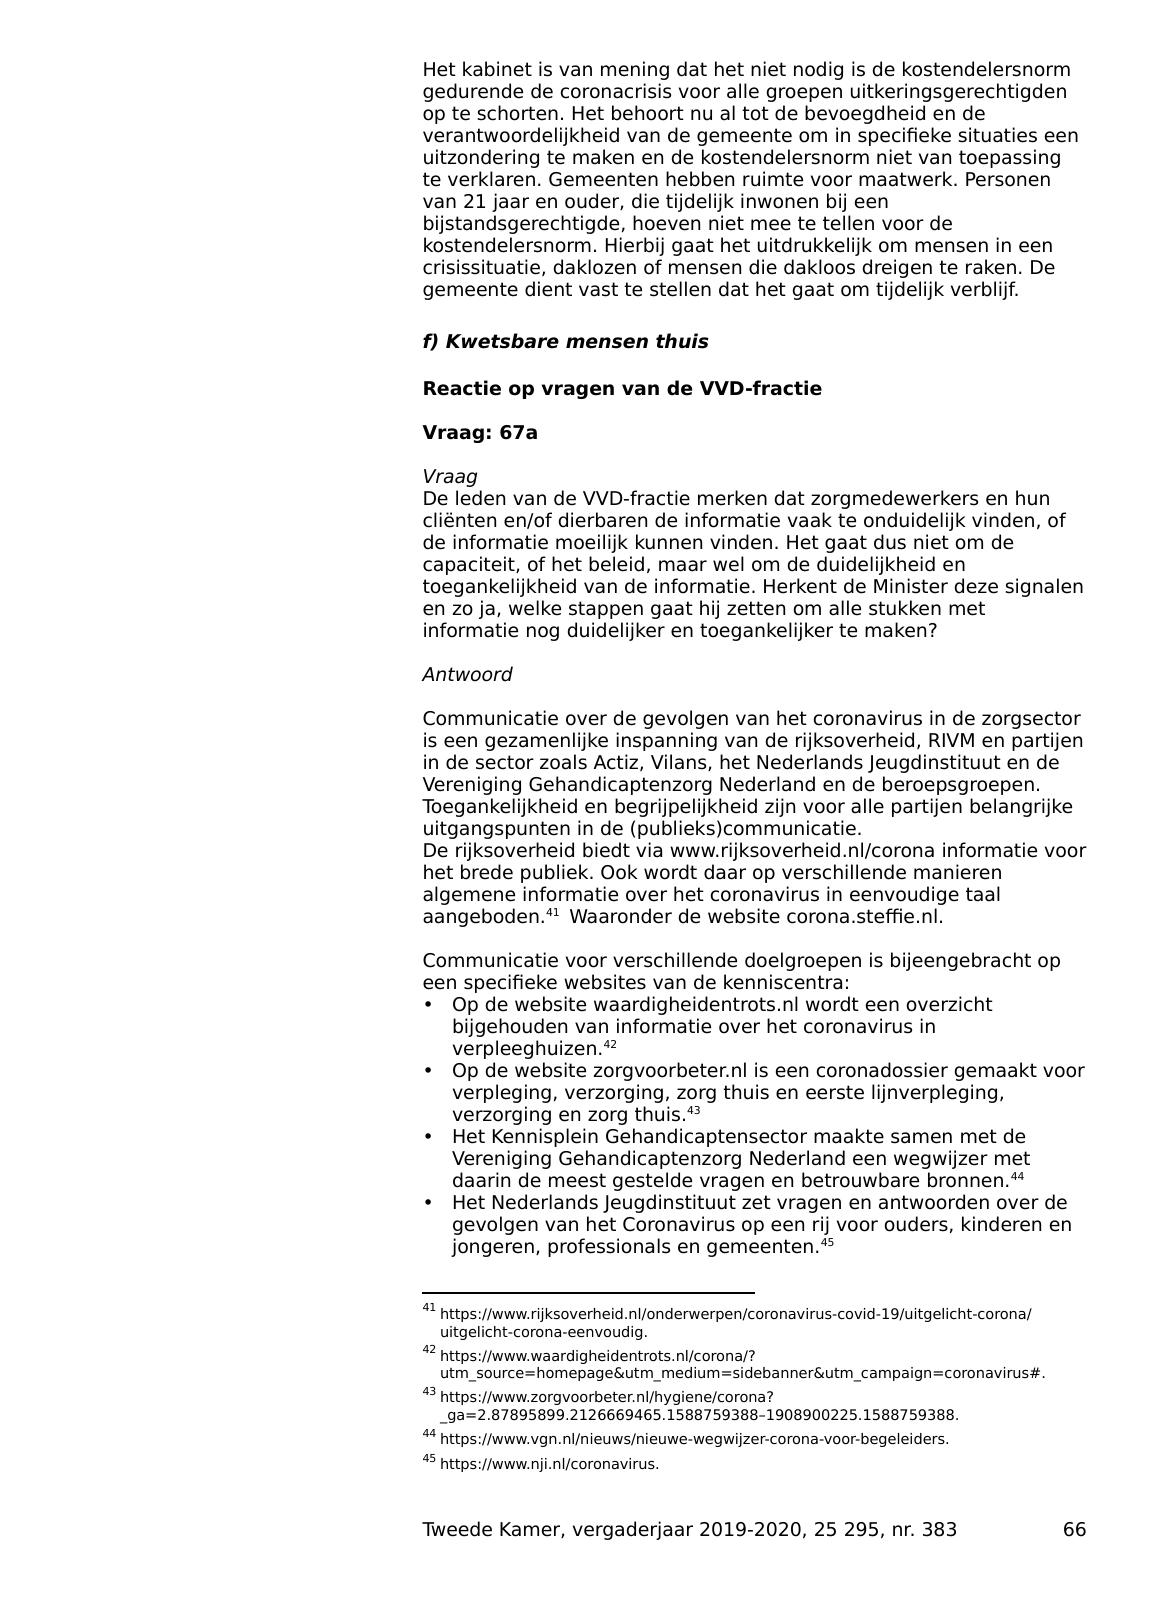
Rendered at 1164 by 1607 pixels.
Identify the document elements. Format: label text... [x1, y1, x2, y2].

text • Op de website waardigheidentrots.nl wordt een overzicht bijgehouden van informatie over het coronavirus in verpleeghuizen. [422, 994, 1087, 1060]
text De rijksoverheid biedt via www.rijksoverheid.nl/corona informatie voor het brede publiek. Ook wordt daar op verschillende manieren algemene informatie over het coronavirus in eenvoudige taal aangeboden. Waaronder de website corona.steffie.nl. [422, 840, 1087, 928]
subtitle Antwoord [422, 664, 1087, 686]
text https://www.vgn.nl/nieuws/nieuwe-wegwijzer-corona-voor-begeleiders. [422, 1427, 1087, 1449]
text De leden van de VVD-fractie merken dat zorgmedewerkers en hun cliënten en/of dierbaren de informatie vaak te onduidelijk vinden, of de informatie moeilijk kunnen vinden. Het gaat dus niet om de capaciteit, of het beleid, maar wel om de duidelijkheid en toegankelijkheid van de informatie. Herkent de Minister deze signalen en zo ja, welke stappen gaat hij zetten om alle stukken met informatie nog duidelijker en toegankelijker te maken? [422, 488, 1087, 642]
text Communicatie over de gevolgen van het coronavirus in de zorgsector is een gezamenlijke inspanning van de rijksoverheid, RIVM en partijen in de sector zoals Actiz, Vilans, het Nederlands Jeugdinstituut en de Vereniging Gehandicaptenzorg Nederland en de beroepsgroepen. Toegankelijkheid en begrijpelijkheid zijn voor alle partijen belangrijke uitgangspunten in de (publieks)communicatie. [422, 708, 1087, 840]
text Communicatie voor verschillende doelgroepen is bijeengebracht op een specifieke websites van de kenniscentra: [422, 950, 1087, 994]
text https://www.zorgvoorbeter.nl/hygiene/corona?_ga=2.87895899.2126669465.1588759388–1908900225.1588759388. [422, 1385, 1087, 1424]
subtitle Vraag [422, 466, 1087, 488]
text • Het Nederlands Jeugdinstituut zet vragen en antwoorden over de gevolgen van het Coronavirus op een rij voor ouders, kinderen en jongeren, professionals en gemeenten. [422, 1192, 1087, 1258]
text • Het Kennisplein Gehandicaptensector maakte samen met de Vereniging Gehandicaptenzorg Nederland een wegwijzer met daarin de meest gestelde vragen en betrouwbare bronnen. [422, 1126, 1087, 1192]
text https://www.nji.nl/coronavirus. [422, 1452, 1087, 1474]
text • Op de website zorgvoorbeter.nl is een coronadossier gemaakt voor verpleging, verzorging, zorg thuis en eerste lijnverpleging, verzorging en zorg thuis. [422, 1060, 1087, 1126]
subtitle Reactie op vragen van de VVD-fractie [422, 378, 1087, 400]
text https://www.rijksoverheid.nl/onderwerpen/coronavirus-covid-19/uitgelicht-corona/uitgelicht-corona-eenvoudig. [422, 1302, 1087, 1341]
subtitle f) Kwetsbare mensen thuis [422, 331, 1087, 353]
subtitle Vraag: 67a [422, 422, 1087, 444]
text Het kabinet is van mening dat het niet nodig is de kostendelersnorm gedurende de coronacrisis voor alle groepen uitkeringsgerechtigden op te schorten. Het behoort nu al tot de bevoegdheid en de verantwoordelijkheid van de gemeente om in specifieke situaties een uitzondering te maken en de kostendelersnorm niet van toepassing te verklaren. Gemeenten hebben ruimte voor maatwerk. Personen van 21 jaar en ouder, die tijdelijk inwonen bij een bijstandsgerechtigde, hoeven niet mee te tellen voor de kostendelersnorm. Hierbij gaat het uitdrukkelijk om mensen in een crisissituatie, daklozen of mensen die dakloos dreigen te raken. De gemeente dient vast te stellen dat het gaat om tijdelijk verblijf. [422, 59, 1087, 301]
text https://www.waardigheidentrots.nl/corona/?utm_source=homepage&utm_medium=sidebanner&utm_campaign=coronavirus#. [422, 1343, 1087, 1382]
